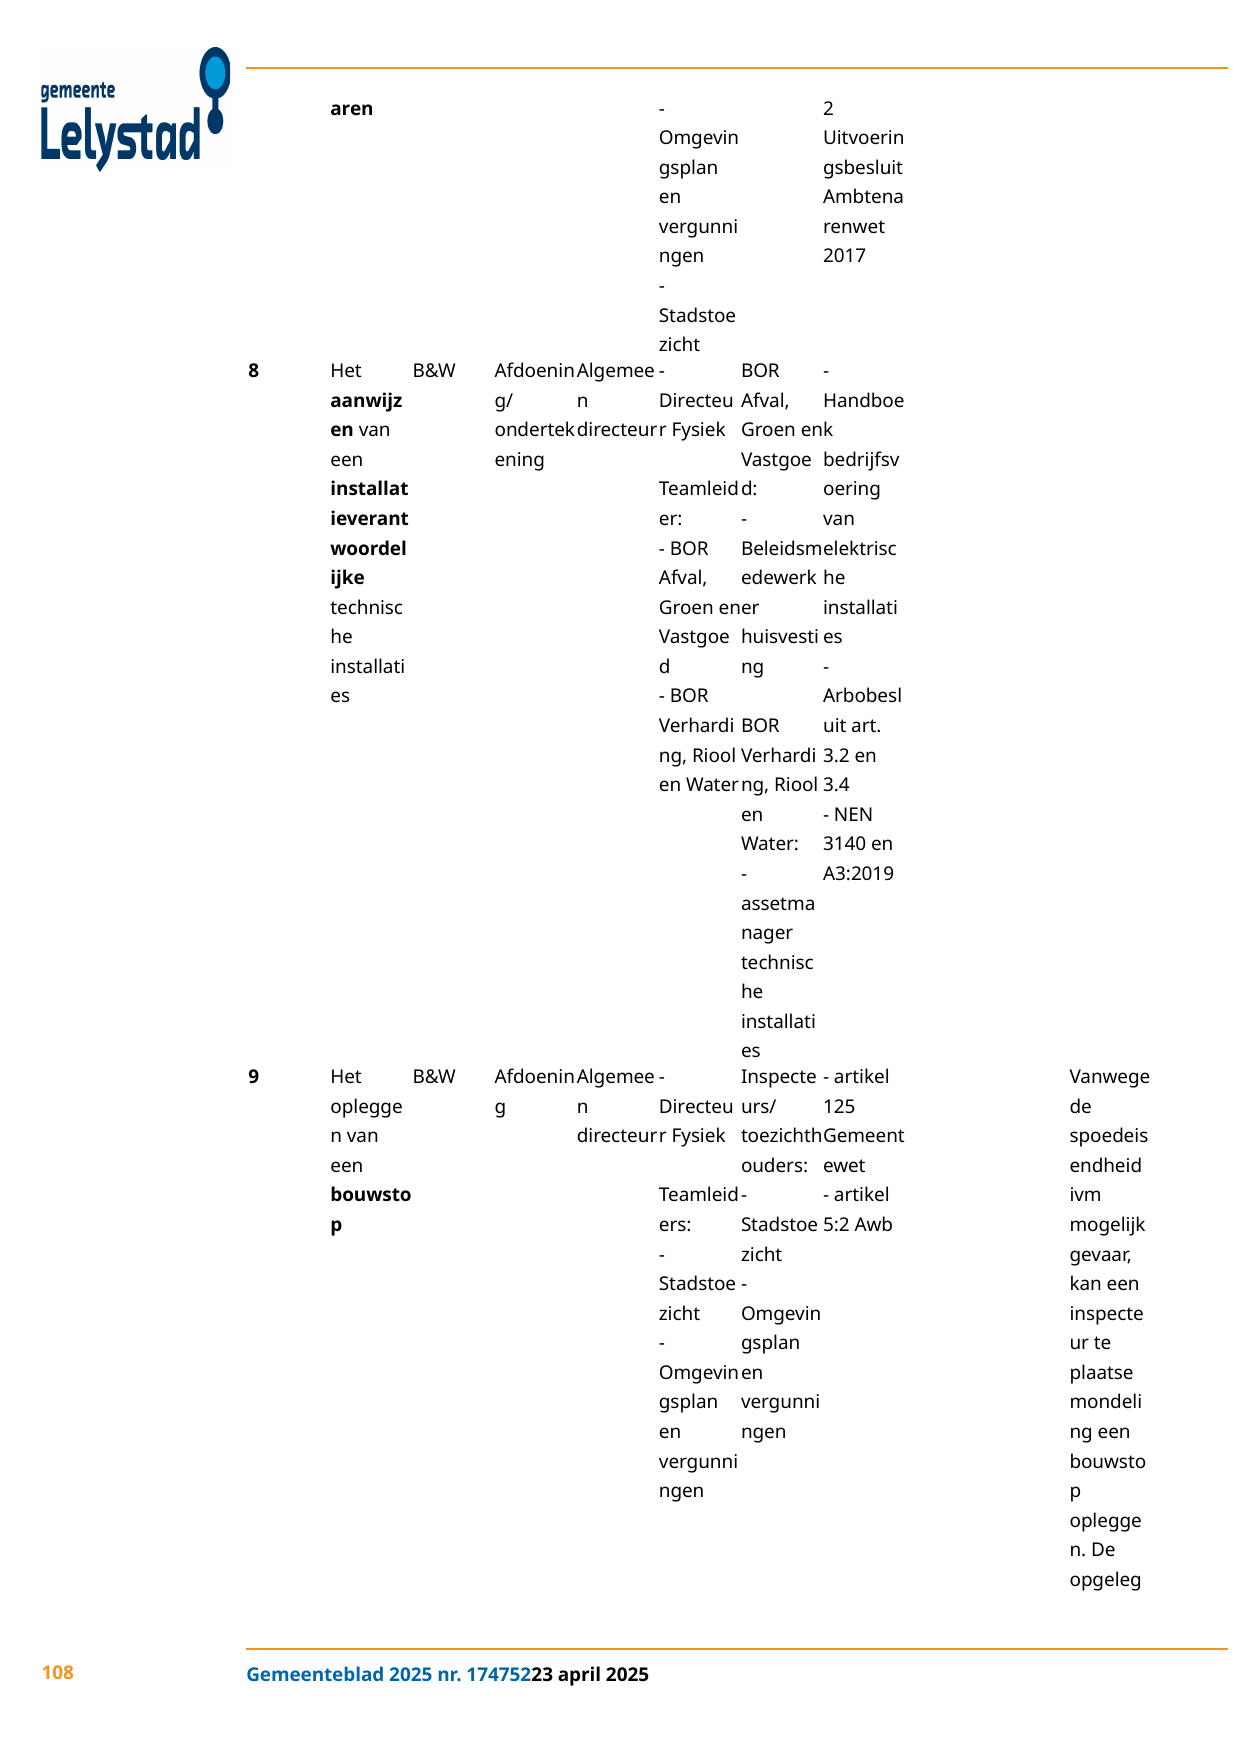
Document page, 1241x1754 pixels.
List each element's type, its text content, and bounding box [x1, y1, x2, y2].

table_cell [1069, 357, 1152, 1063]
table_cell B&W [412, 1063, 494, 1592]
table_cell Vanwege de spoedeisendheid ivm mogelijk gevaar, kan een inspecteur te plaatse mondeling een bouwstop opleggen. De opgeleg [1069, 1063, 1152, 1592]
table_cell Het aanwijzen van een installatieverantwoordelijke technische installaties [330, 357, 412, 1063]
table_cell Algemeen directeur [577, 357, 659, 1063]
table_cell - Directeur Fysiek Teamleiders: - Stadstoezicht - Omgevingsplan en vergunningen [659, 1063, 741, 1592]
table_cell - artikel 125 Gemeentewet - artikel 5:2 Awb [823, 1063, 905, 1592]
table_cell [1069, 95, 1152, 357]
table_cell [905, 1063, 987, 1592]
table_cell 8 [248, 357, 330, 1063]
table_cell [987, 1063, 1069, 1592]
table_cell [987, 357, 1069, 1063]
table_cell - Handboek bedrijfsvoering van elektrische installaties - Arbobesluit art. 3.2 en 3.4 - NEN 3140 en A3:2019 [823, 357, 905, 1063]
picture [41, 47, 231, 172]
table_cell - Directeur Fysiek Teamleider: - BOR Afval, Groen en Vastgoed - BOR Verharding, Riool en Water [659, 357, 741, 1063]
table_cell aren [330, 95, 412, 357]
table_cell BOR Afval, Groen en Vastgoed: - Beleidsmedewerker huisvesting BOR Verharding, Riool en Water: - assetmanager technische installaties [741, 357, 823, 1063]
table_cell 9 [248, 1063, 330, 1592]
table_cell [741, 95, 823, 357]
table_cell [412, 95, 494, 357]
table_cell [905, 357, 987, 1063]
table_cell [577, 95, 659, 357]
table_cell 2 Uitvoeringsbesluit Ambtenarenwet 2017 [823, 95, 905, 357]
table_cell [905, 95, 987, 357]
table_cell Afdoening [494, 1063, 577, 1592]
table_cell Inspecteurs/ toezichthouders: - Stadstoezicht - Omgevingsplan en vergunningen [741, 1063, 823, 1592]
table_cell Het opleggen van een bouwstop [330, 1063, 412, 1592]
table_cell Afdoening/ondertekening [494, 357, 577, 1063]
table_cell - Omgevingsplan en vergunningen - Stadstoezicht [659, 95, 741, 357]
table_cell B&W [412, 357, 494, 1063]
table_cell Algemeen directeur [577, 1063, 659, 1592]
table_cell [987, 95, 1069, 357]
table_cell [494, 95, 577, 357]
table_cell [248, 95, 330, 357]
